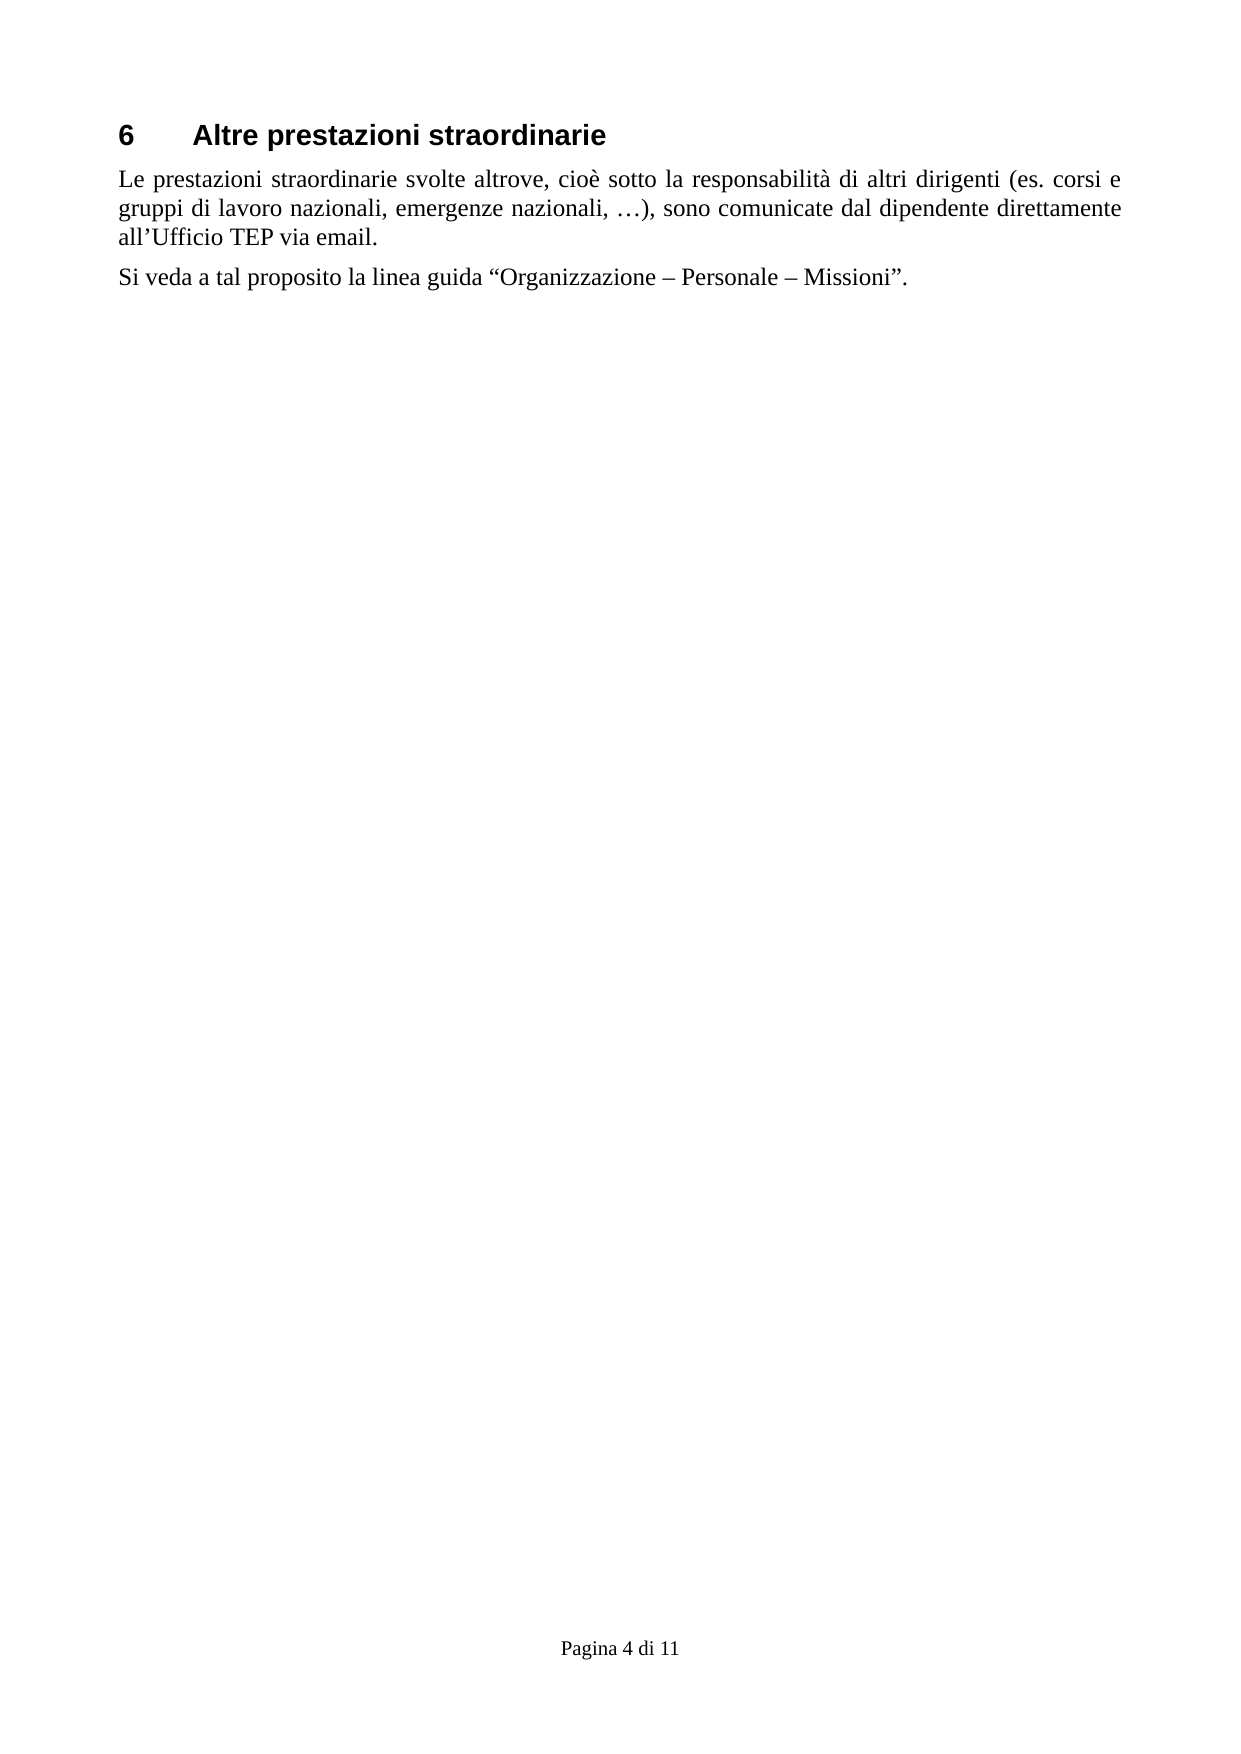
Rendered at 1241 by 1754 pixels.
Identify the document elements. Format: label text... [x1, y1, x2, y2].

text Le prestazioni straordinarie svolte altrove, cioè sotto la responsabilità di altri dirigenti (es. corsi e gruppi di lavoro nazionali, emergenze nazionali, …), sono comunicate dal dipendente direttamente all’Ufficio TEP via email. [118, 164, 1122, 250]
subtitle Altre prestazioni straordinarie [118, 118, 1122, 152]
text Si veda a tal proposito la linea guida “Organizzazione – Personale – Missioni”. [118, 262, 1122, 291]
